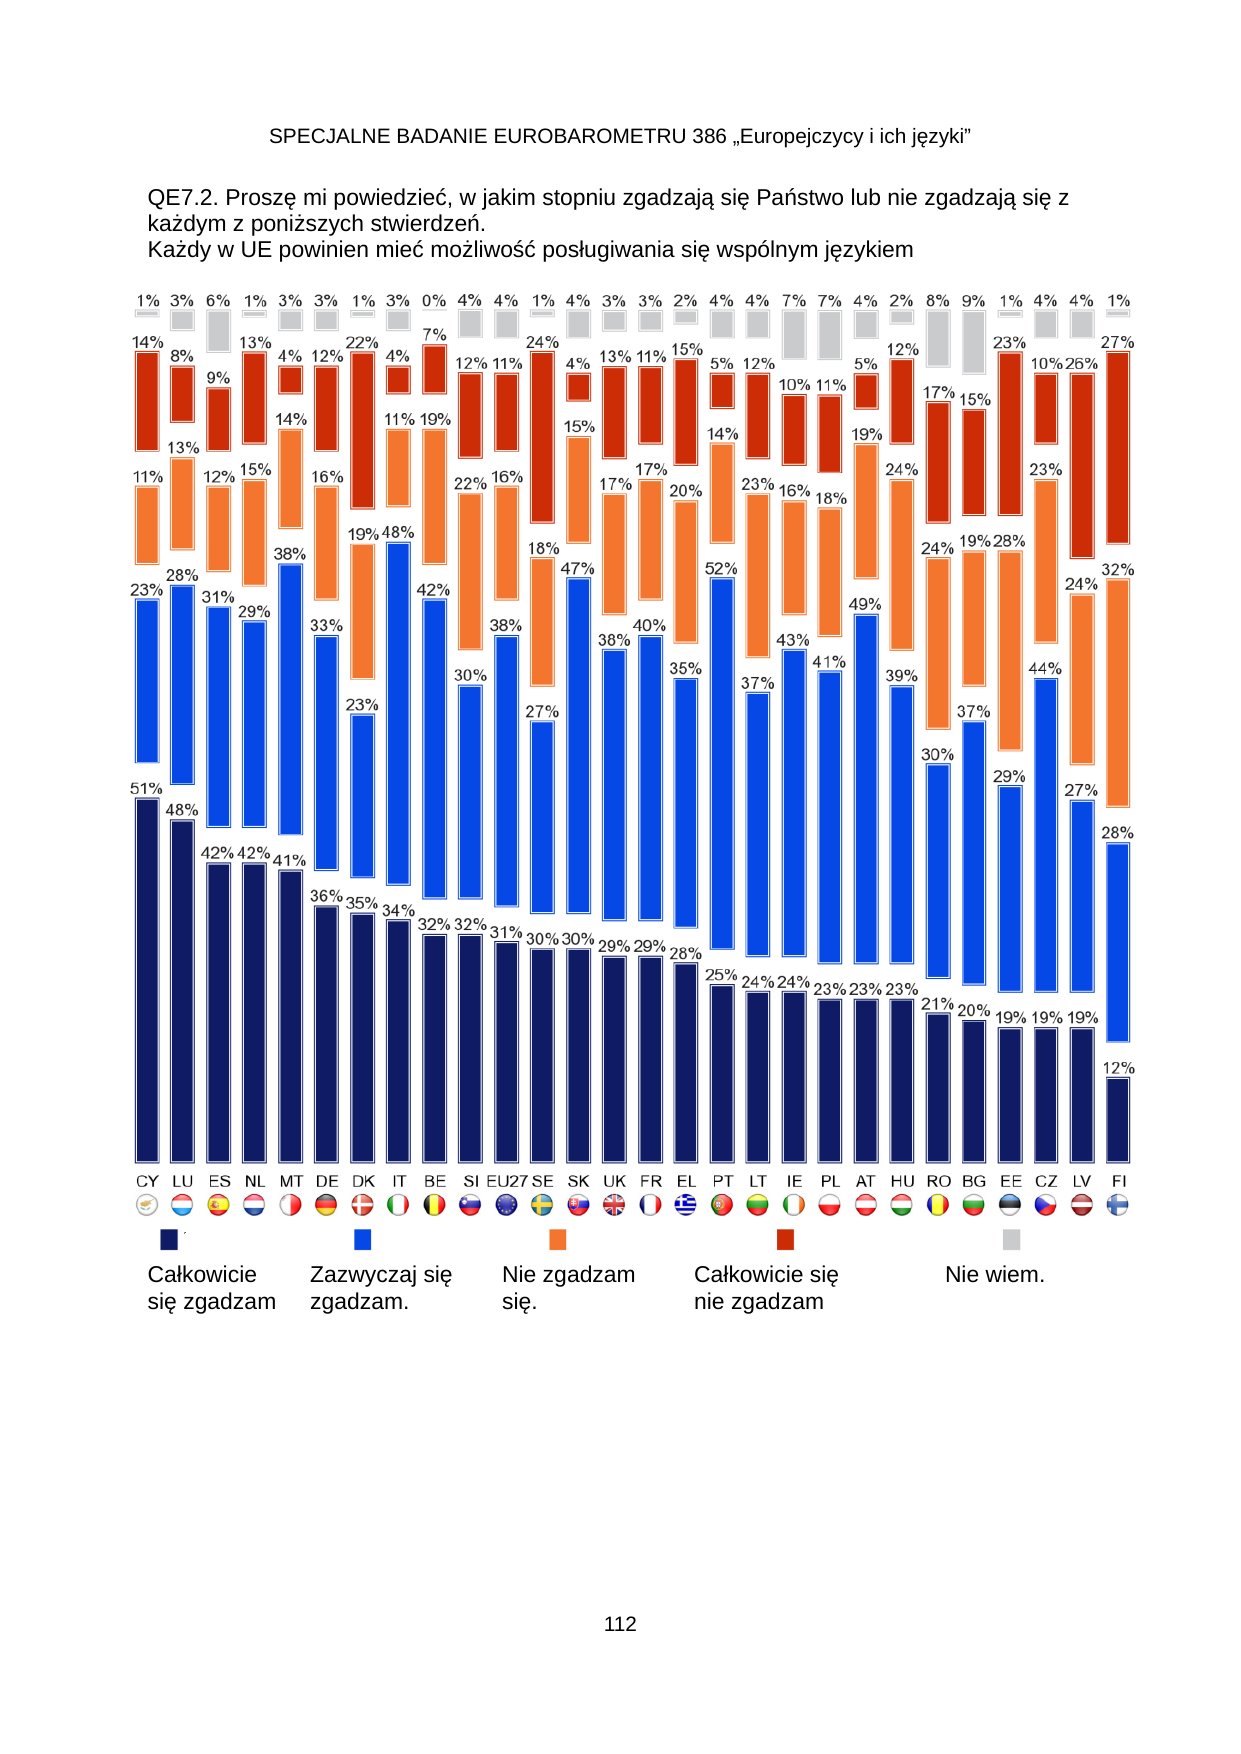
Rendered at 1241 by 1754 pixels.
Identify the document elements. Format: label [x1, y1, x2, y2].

picture [118, 286, 1137, 1256]
